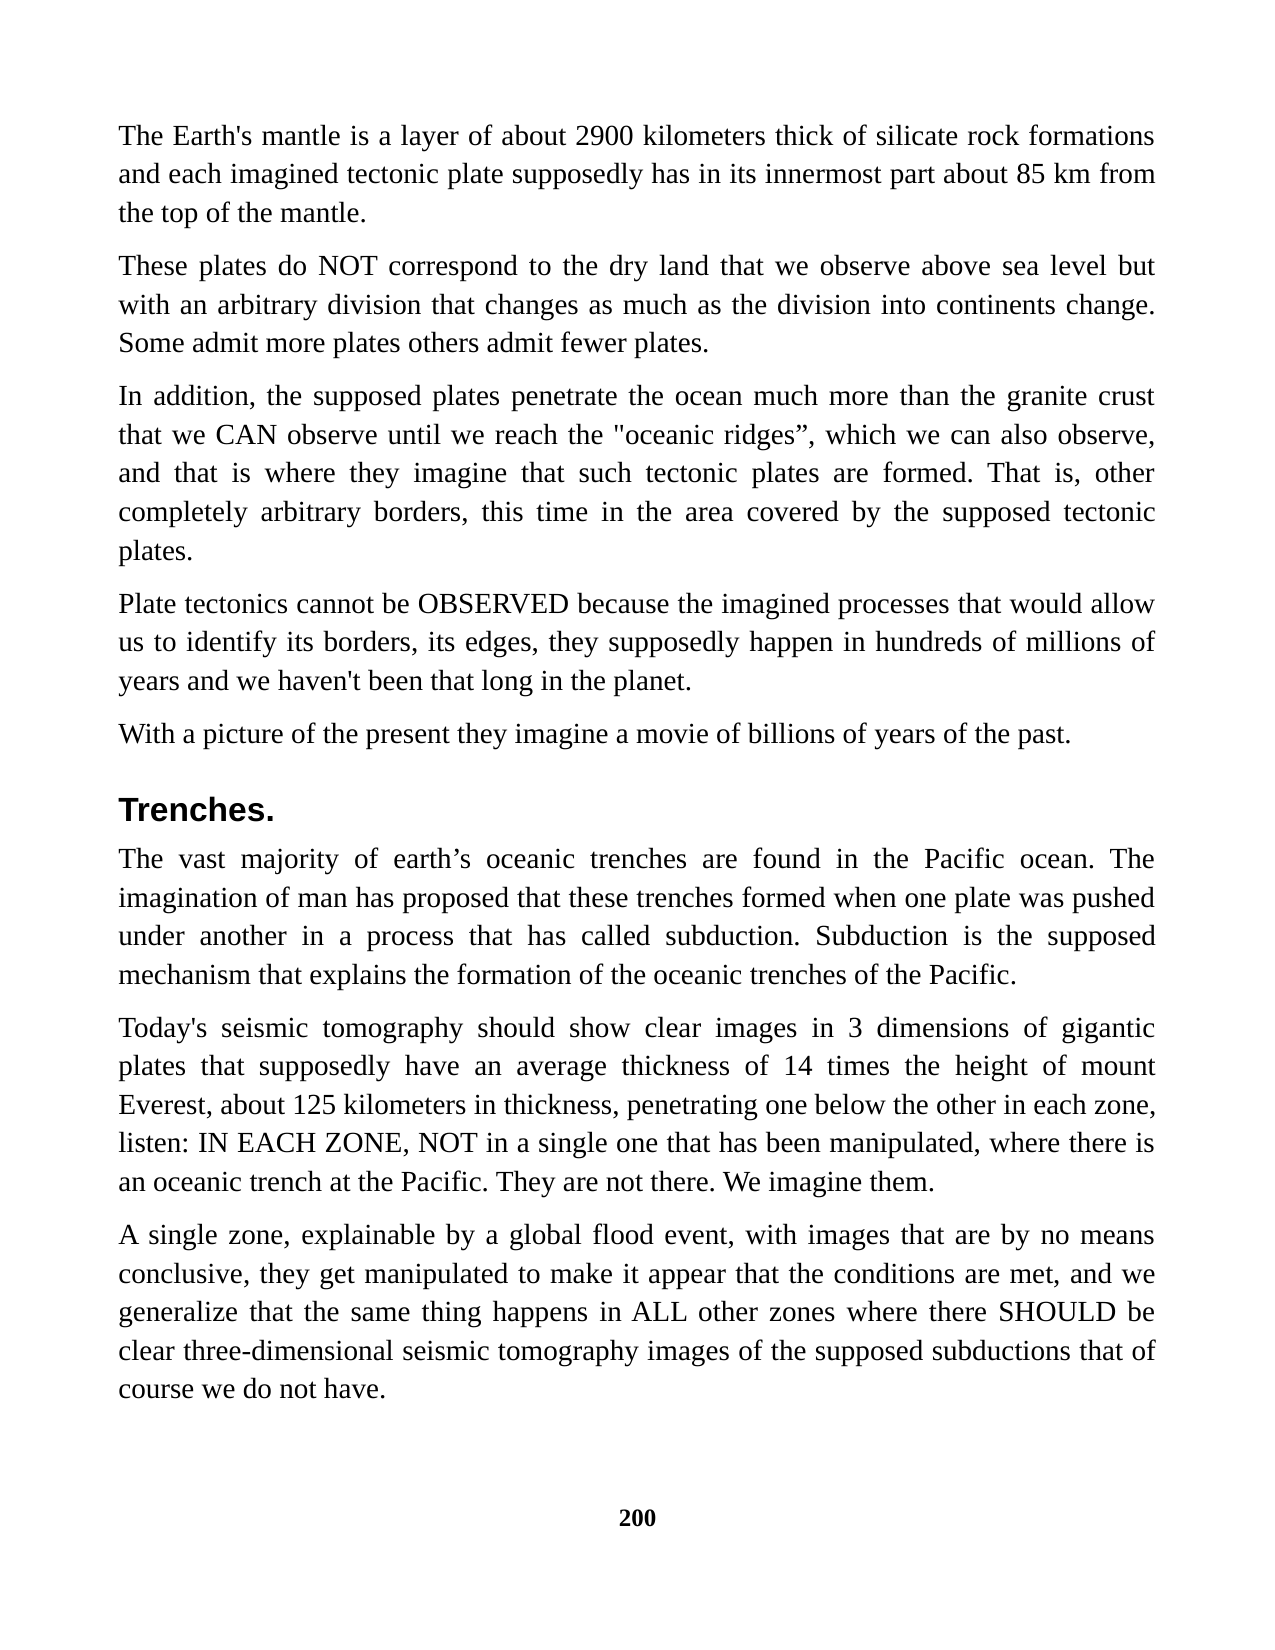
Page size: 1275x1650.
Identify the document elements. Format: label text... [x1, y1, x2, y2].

subtitle Trenches. [118, 790, 1157, 829]
text Plate tectonics cannot be OBSERVED because the imagined processes that would allow us to identify its borders, its edges, they supposedly happen in hundreds of millions of years and we haven't been that long in the planet. [118, 586, 1157, 696]
text These plates do NOT correspond to the dry land that we observe above sea level but with an arbitrary division that changes as much as the division into continents change. Some admit more plates others admit fewer plates. [118, 248, 1157, 359]
text With a picture of the present they imagine a movie of billions of years of the past. [118, 716, 1157, 749]
text Today's seismic tomography should show clear images in 3 dimensions of gigantic plates that supposedly have an average thickness of 14 times the height of mount Everest, about 125 kilometers in thickness, penetrating one below the other in each zone, listen: IN EACH ZONE, NOT in a single one that has been manipulated, where there is an oceanic trench at the Pacific. They are not there. We imagine them. [118, 1010, 1157, 1198]
text A single zone, explainable by a global flood event, with images that are by no means conclusive, they get manipulated to make it appear that the conditions are met, and we generalize that the same thing happens in ALL other zones where there SHOULD be clear three-dimensional seismic tomography images of the supposed subductions that of course we do not have. [118, 1217, 1157, 1405]
text The vast majority of earth’s oceanic trenches are found in the Pacific ocean. The imagination of man has proposed that these trenches formed when one plate was pushed under another in a process that has called subduction. Subduction is the supposed mechanism that explains the formation of the oceanic trenches of the Pacific. [118, 841, 1157, 990]
text The Earth's mantle is a layer of about 2900 kilometers thick of silicate rock formations and each imagined tectonic plate supposedly has in its innermost part about 85 km from the top of the mantle. [118, 118, 1157, 229]
text In addition, the supposed plates penetrate the ocean much more than the granite crust that we CAN observe until we reach the "oceanic ridges”, which we can also observe, and that is where they imagine that such tectonic plates are formed. That is, other completely arbitrary borders, this time in the area covered by the supposed tectonic plates. [118, 378, 1157, 566]
